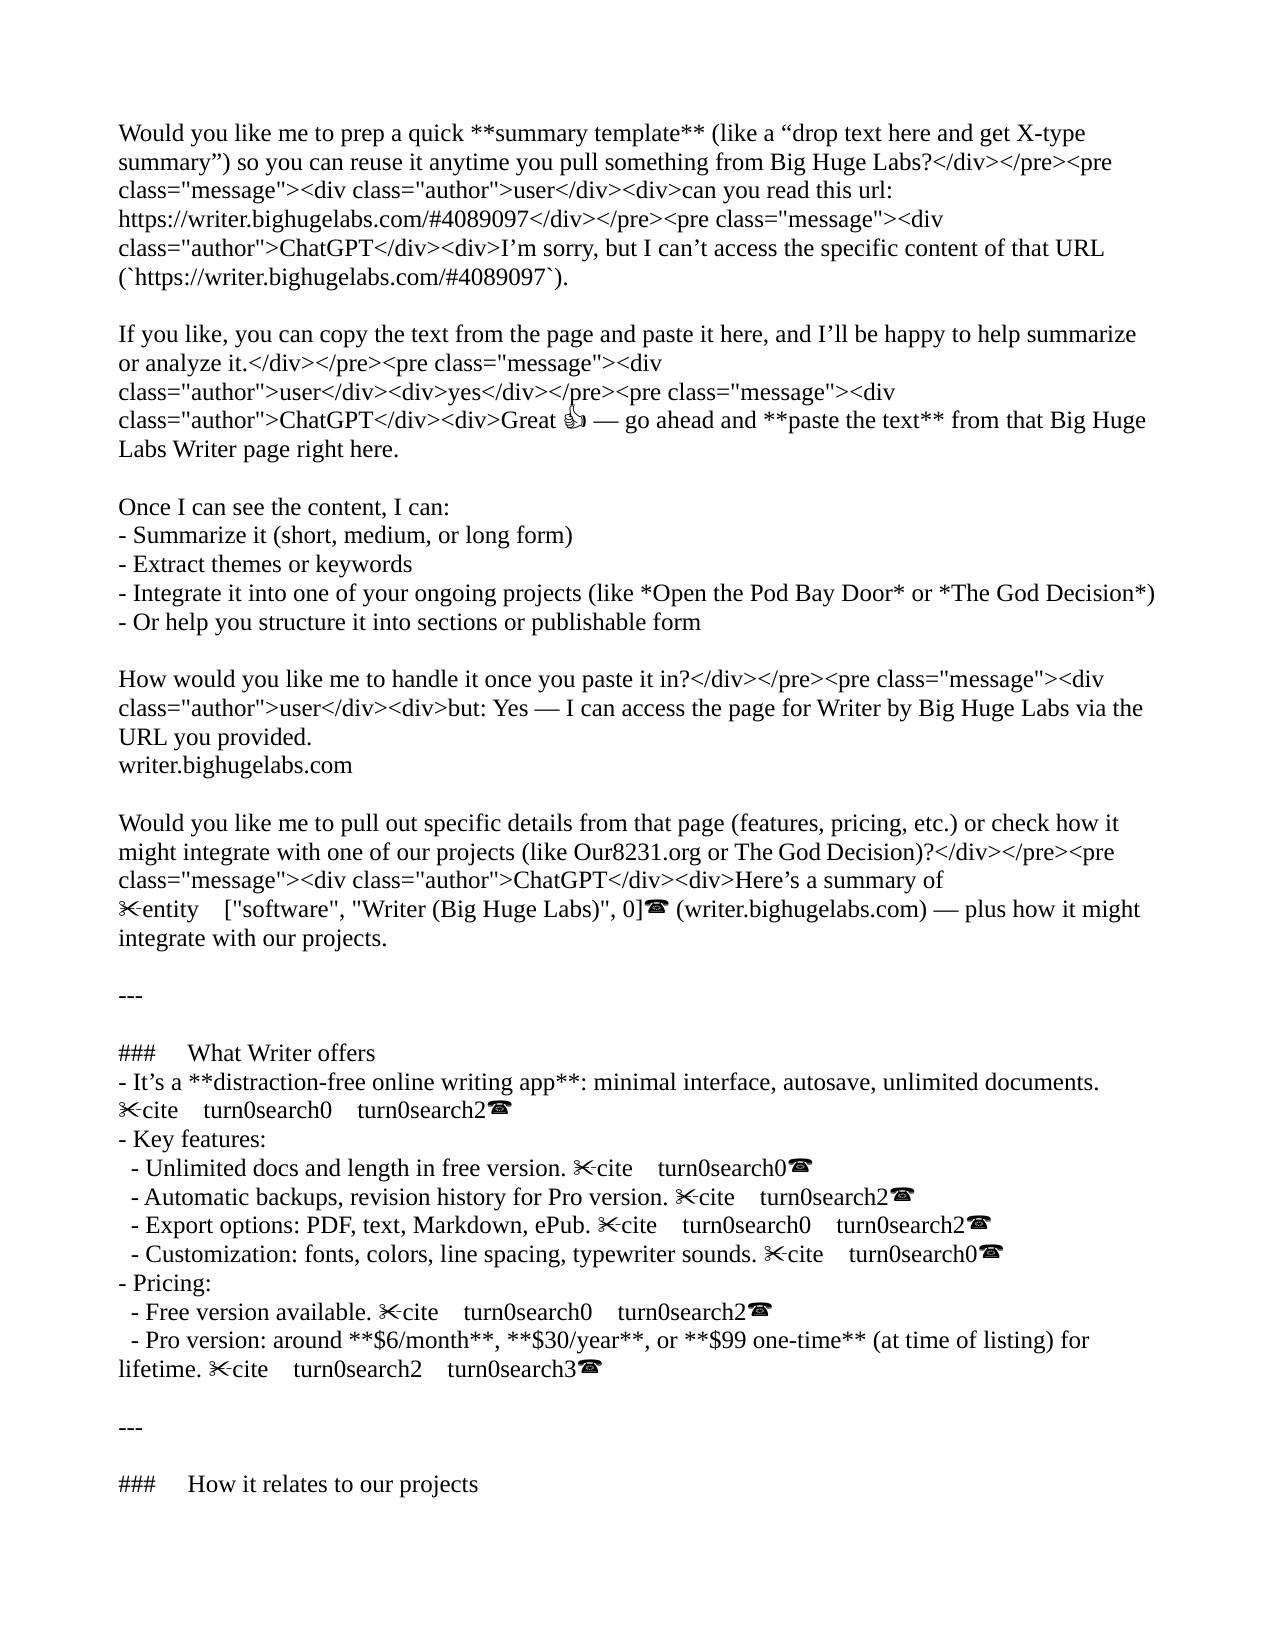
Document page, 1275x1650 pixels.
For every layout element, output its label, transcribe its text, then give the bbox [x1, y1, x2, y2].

text - It’s a **distraction-free online writing app**: minimal interface, autosave, unlimited documents. citeturn0search0turn0search2 [118, 1067, 1157, 1124]
text - Pricing: [118, 1268, 1157, 1297]
text --- [118, 1412, 1157, 1441]
text - Unlimited docs and length in free version. citeturn0search0 [118, 1153, 1157, 1182]
text Once I can see the content, I can: [118, 492, 1157, 521]
text ### 🎯 How it relates to our projects [118, 1469, 1157, 1498]
text - Key features: [118, 1124, 1157, 1153]
text - Automatic backups, revision history for Pro version. citeturn0search2 [118, 1182, 1157, 1211]
text --- [118, 981, 1157, 1009]
text Would you like me to prep a quick **summary template** (like a “drop text here and get X-type summary”) so you can reuse it anytime you pull something from Big Huge Labs?</div></pre><pre class="message"><div class="author">user</div><div>can you read this url: https://writer.bighugelabs.com/#4089097</div></pre><pre class="message"><div class="author">ChatGPT</div><div>I’m sorry, but I can’t access the specific content of that URL (`https://writer.bighugelabs.com/#4089097`). [118, 118, 1157, 291]
text ### ✅ What Writer offers [118, 1038, 1157, 1067]
text - Integrate it into one of your ongoing projects (like *Open the Pod Bay Door* or *The God Decision*) [118, 578, 1157, 607]
text - Extract themes or keywords [118, 549, 1157, 578]
text - Or help you structure it into sections or publishable form [118, 607, 1157, 636]
text If you like, you can copy the text from the page and paste it here, and I’ll be happy to help summarize or analyze it.</div></pre><pre class="message"><div class="author">user</div><div>yes</div></pre><pre class="message"><div class="author">ChatGPT</div><div>Great 👍 — go ahead and **paste the text** from that Big Huge Labs Writer page right here. [118, 319, 1157, 463]
text - Free version available. citeturn0search0turn0search2 [118, 1297, 1157, 1326]
text Would you like me to pull out specific details from that page (features, pricing, etc.) or check how it might integrate with one of our projects (like Our8231.org or The God Decision)?</div></pre><pre class="message"><div class="author">ChatGPT</div><div>Here’s a summary of entity["software", "Writer (Big Huge Labs)", 0] (writer.bighugelabs.com) — plus how it might integrate with our projects. [118, 808, 1157, 952]
text - Summarize it (short, medium, or long form) [118, 521, 1157, 549]
text - Customization: fonts, colors, line spacing, typewriter sounds. citeturn0search0 [118, 1239, 1157, 1268]
text - Pro version: around **$6/month**, **$30/year**, or **$99 one-time** (at time of listing) for lifetime. citeturn0search2turn0search3 [118, 1326, 1157, 1383]
text How would you like me to handle it once you paste it in?</div></pre><pre class="message"><div class="author">user</div><div>but: Yes — I can access the page for Writer by Big Huge Labs via the URL you provided. [118, 664, 1157, 751]
text - Export options: PDF, text, Markdown, ePub. citeturn0search0turn0search2 [118, 1211, 1157, 1239]
text writer.bighugelabs.com [118, 751, 1157, 779]
